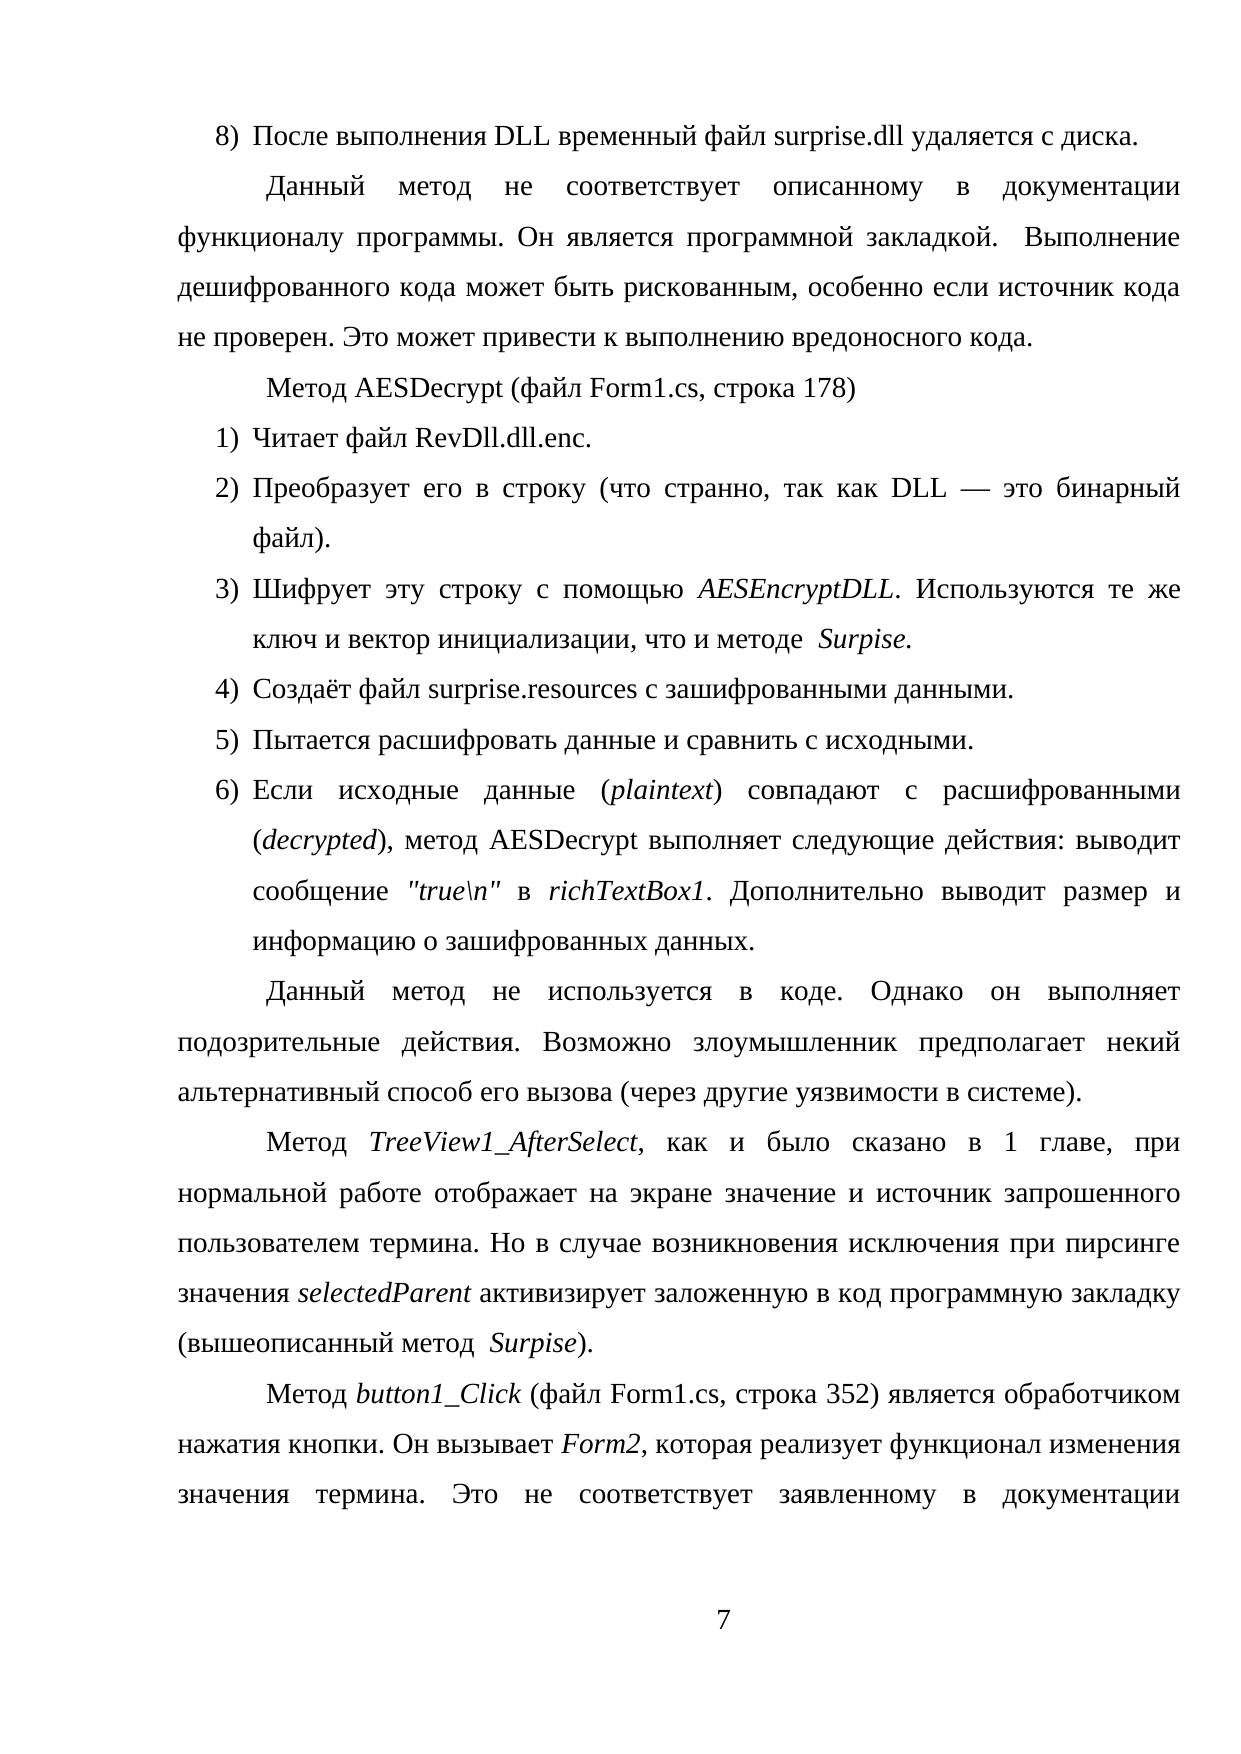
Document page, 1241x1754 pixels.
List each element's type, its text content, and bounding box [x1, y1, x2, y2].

list Преобразует его в строку (что странно, так как DLL — это бинарный файл). [215, 470, 1181, 554]
list Читает файл RevDll.dll.enc. [215, 420, 1181, 453]
list Шифрует эту строку с помощью AESEncryptDLL. Используются те же ключ и вектор инициализации, что и методе Surpise. [215, 571, 1181, 655]
text Данный метод не соответствует описанному в документации функционалу программы. Он является программной закладкой. Выполнение дешифрованного кода может быть рискованным, особенно если источник кода не проверен. Это может привести к выполнению вредоносного кода. [177, 168, 1181, 353]
text Метод button1_Click (файл Form1.cs, строка 352) является обработчиком нажатия кнопки. Он вызывает Form2, которая реализует функционал изменения значения термина. Это не соответствует заявленному в документации [177, 1376, 1181, 1510]
text Метод TreeView1_AfterSelect, как и было сказано в 1 главе, при нормальной работе отображает на экране значение и источник запрошенного пользователем термина. Но в случае возникновения исключения при пирсинге значения selectedParent активизирует заложенную в код программную закладку (вышеописанный метод Surpise). [177, 1124, 1181, 1359]
list Если исходные данные (plaintext) совпадают с расшифрованными (decrypted), метод AESDecrypt выполняет следующие действия: выводит сообщение "true\n" в richTextBox1. Дополнительно выводит размер и информацию о зашифрованных данных. [215, 772, 1181, 957]
text Метод AESDecrypt (файл Form1.cs, строка 178) [177, 370, 1181, 403]
text Данный метод не используется в коде. Однако он выполняет подозрительные действия. Возможно злоумышленник предполагает некий альтернативный способ его вызова (через другие уязвимости в системе). [177, 973, 1181, 1108]
list Создаёт файл surprise.resources с зашифрованными данными. [215, 672, 1181, 705]
list Пытается расшифровать данные и сравнить с исходными. [215, 722, 1181, 755]
list После выполнения DLL временный файл surprise.dll удаляется с диска. [215, 118, 1181, 152]
